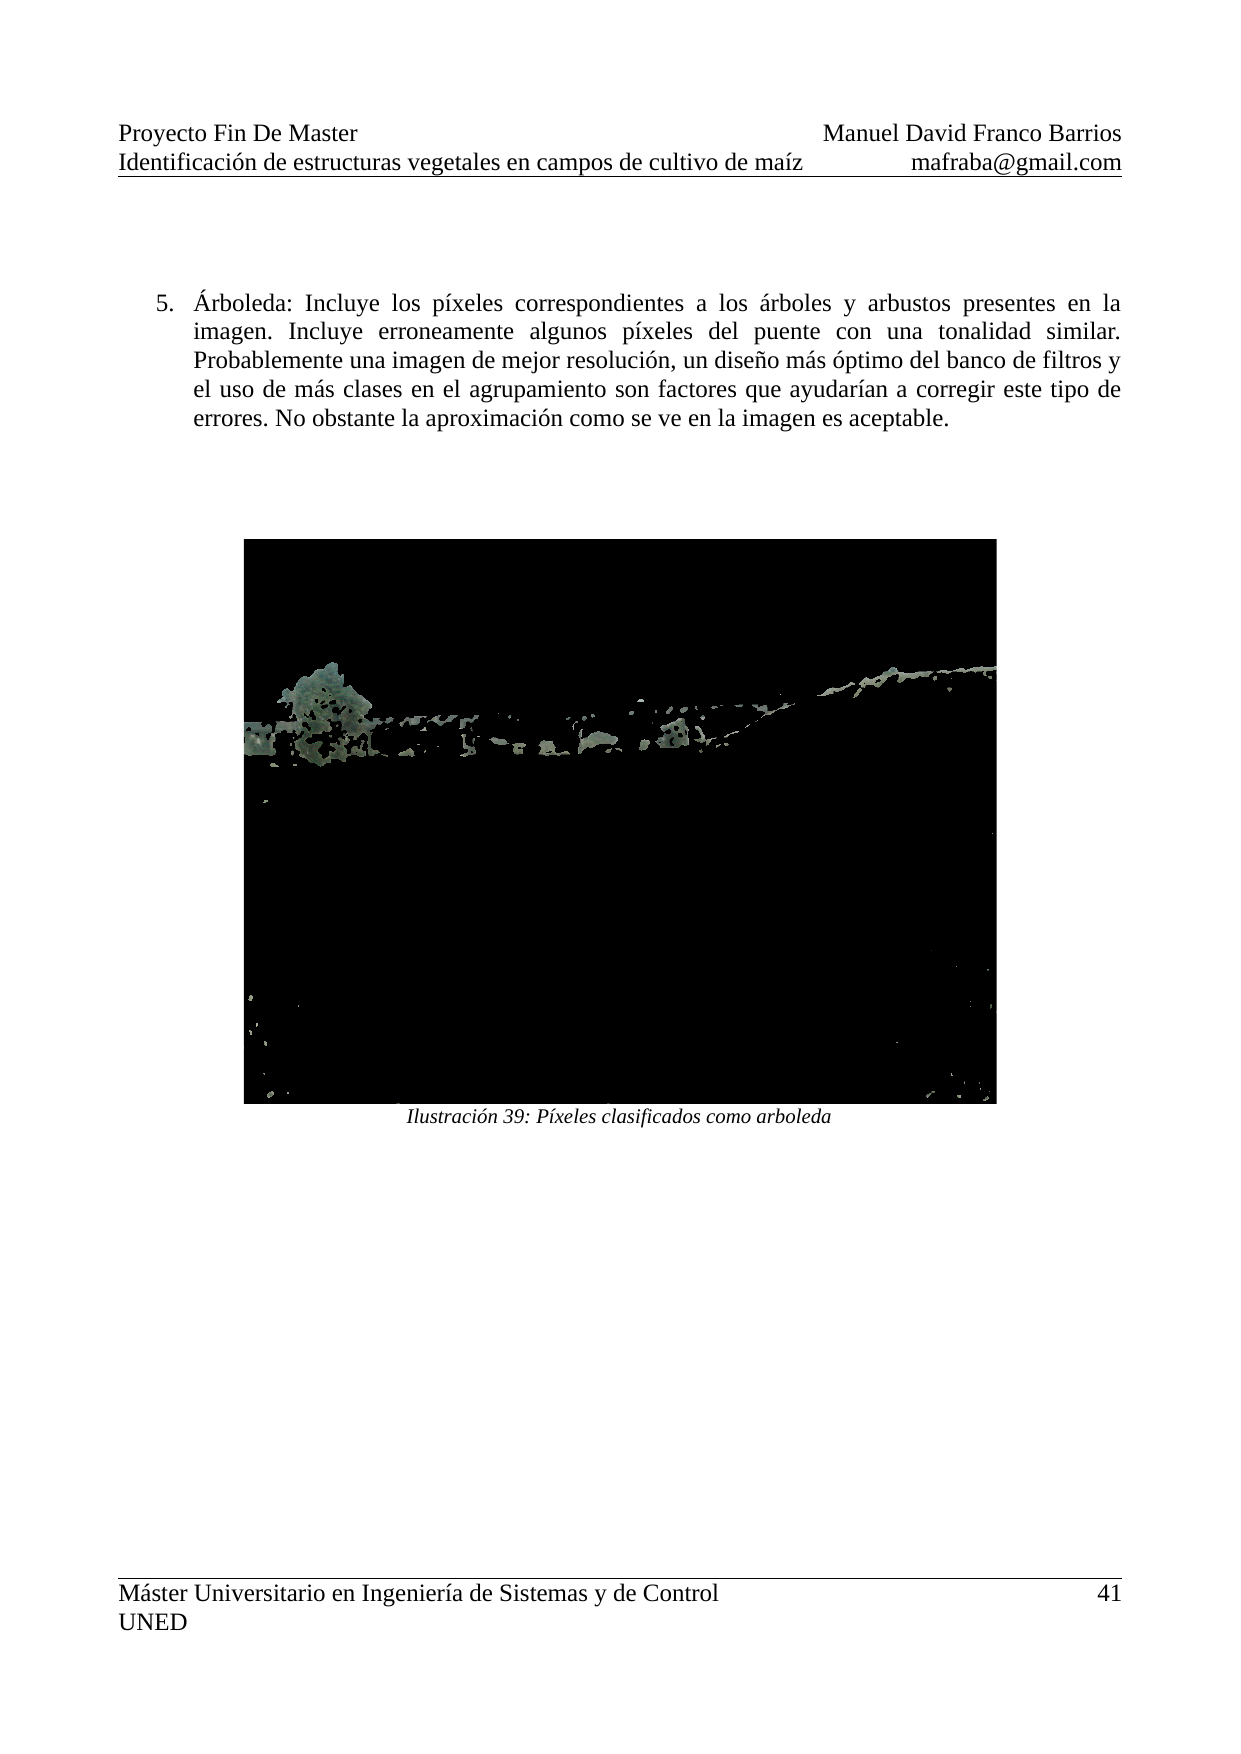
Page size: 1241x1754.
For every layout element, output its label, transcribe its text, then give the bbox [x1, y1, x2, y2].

list Árboleda: Incluye los píxeles correspondientes a los árboles y arbustos presentes en la imagen. Incluye erroneamente algunos píxeles del puente con una tonalidad similar. Probablemente una imagen de mejor resolución, un diseño más óptimo del banco de filtros y el uso de más clases en el agrupamiento son factores que ayudarían a corregir este tipo de errores. No obstante la aproximación como se ve en la imagen es aceptable. [156, 288, 1122, 431]
text Ilustración 39: Píxeles clasificados como arboleda [244, 1104, 996, 1128]
picture [243, 539, 997, 1104]
